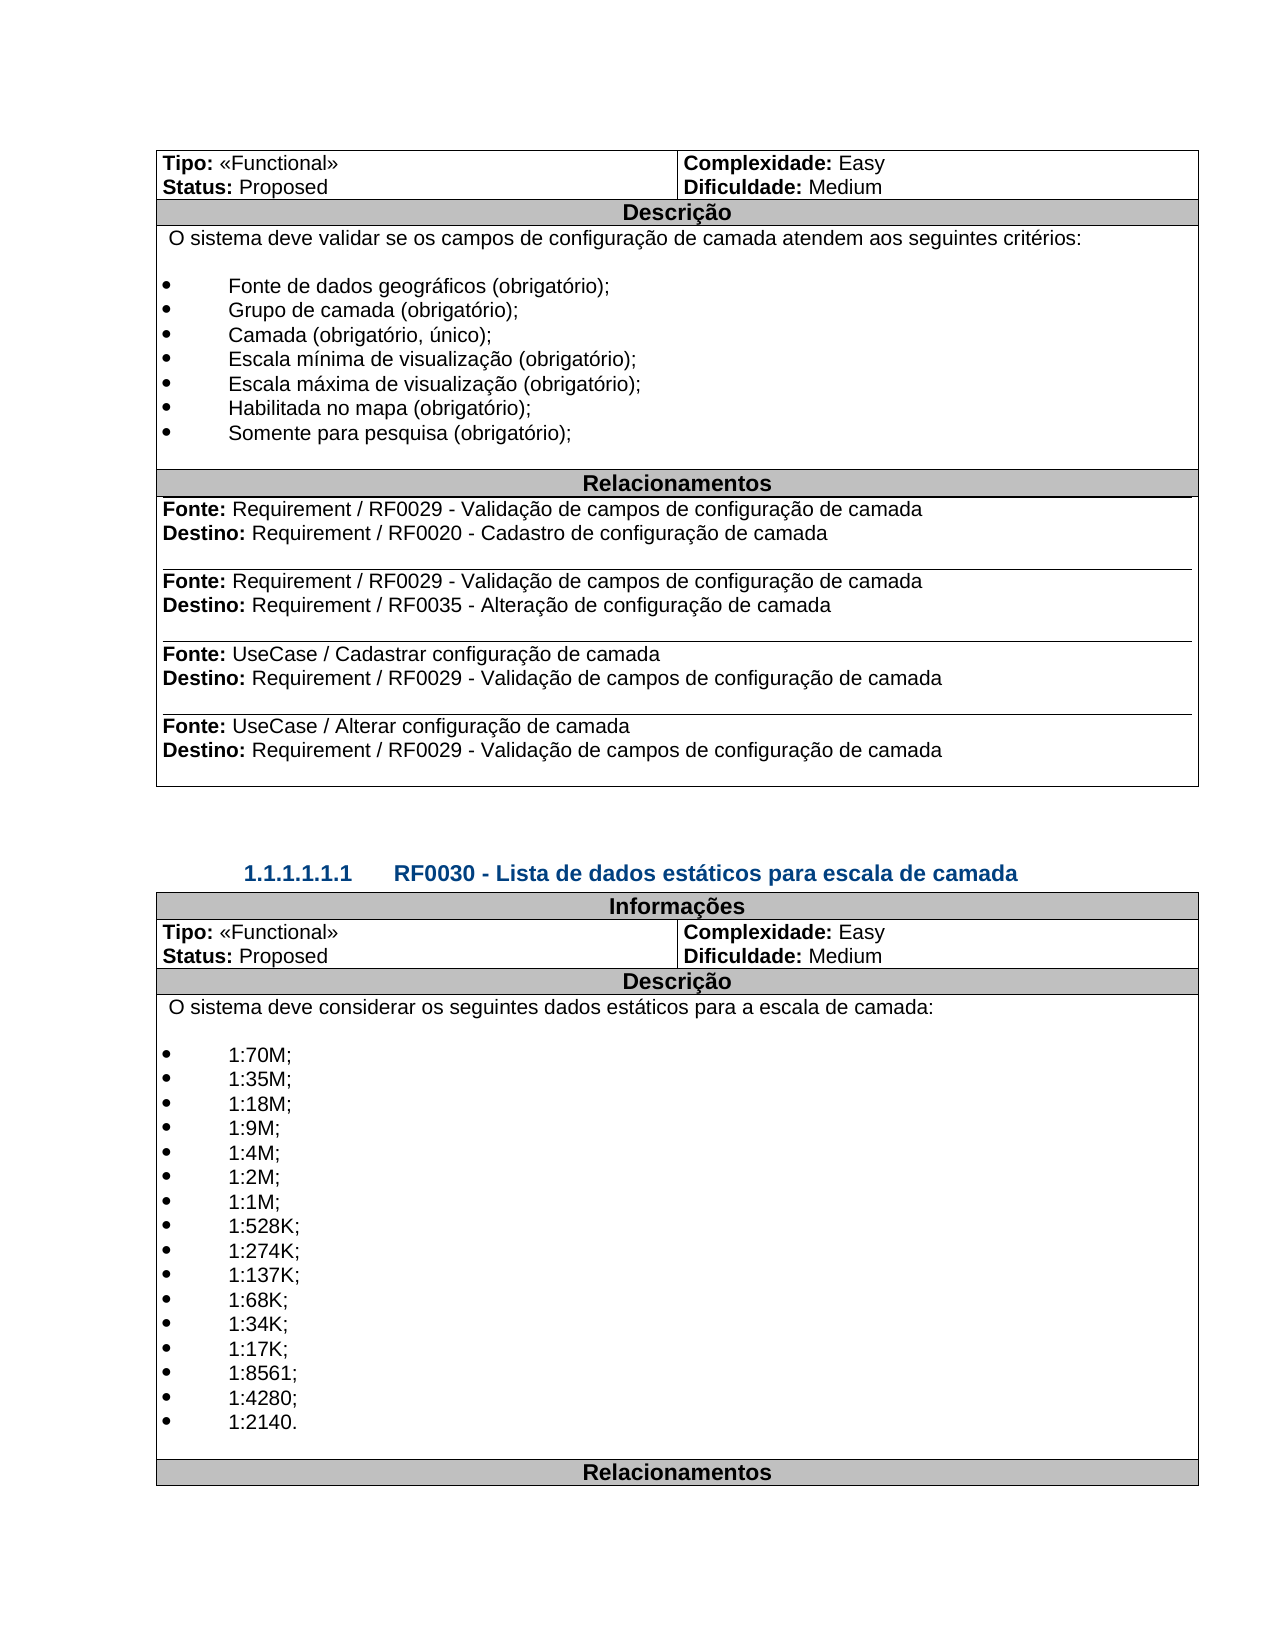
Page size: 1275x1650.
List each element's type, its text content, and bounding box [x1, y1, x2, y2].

table_cell Complexidade: Easy Dificuldade: Medium [678, 920, 1198, 967]
table_cell Fonte: UseCase / Cadastrar configuração de camada Destino: Requirement / RF0029 - Validação de campos de configuração de camada [163, 642, 1192, 714]
table_cell Complexidade: Easy Dificuldade: Medium [678, 151, 1198, 198]
subtitle RF0030 - Lista de dados estáticos para escala de camada [244, 859, 1125, 886]
table_header Fonte: Requirement / RF0029 - Validação de campos de configuração de camada Destino: Requirement / RF0020 - Cadastro de configuração de camada [163, 498, 1192, 569]
table_cell Relacionamentos [157, 470, 1198, 496]
table_cell Descrição [157, 200, 1198, 225]
table_cell O sistema deve considerar os seguintes dados estáticos para a escala de camada: 1:70M; 1:35M; 1:18M; 1:9M; 1:4M; 1:2M; 1:1M; 1:528K; 1:274K; 1:137K; 1:68K; 1:34K; 1:17K; 1:8561; 1:4280; 1:2140. [157, 995, 1198, 1458]
table_cell Tipo: «Functional» Status: Proposed [157, 151, 677, 198]
table_cell Fonte: UseCase / Alterar configuração de camada Destino: Requirement / RF0029 - Validação de campos de configuração de camada [163, 715, 1192, 786]
table_cell Fonte: Requirement / RF0029 - Validação de campos de configuração de camada Destino: Requirement / RF0035 - Alteração de configuração de camada [163, 570, 1192, 641]
table_cell [1192, 497, 1198, 786]
table_cell Descrição [157, 969, 1198, 994]
table_cell [157, 497, 163, 786]
table_header Informações [157, 893, 1198, 919]
table_cell O sistema deve validar se os campos de configuração de camada atendem aos seguintes critérios: Fonte de dados geográficos (obrigatório); Grupo de camada (obrigatório); Camada (obrigatório, único); Escala mínima de visualização (obrigatório); Escala máxima de visualização (obrigatório); Habilitada no mapa (obrigatório); Somente para pesquisa (obrigatório); [157, 226, 1198, 469]
table_cell Tipo: «Functional» Status: Proposed [157, 920, 677, 967]
table_cell Relacionamentos [157, 1460, 1198, 1485]
